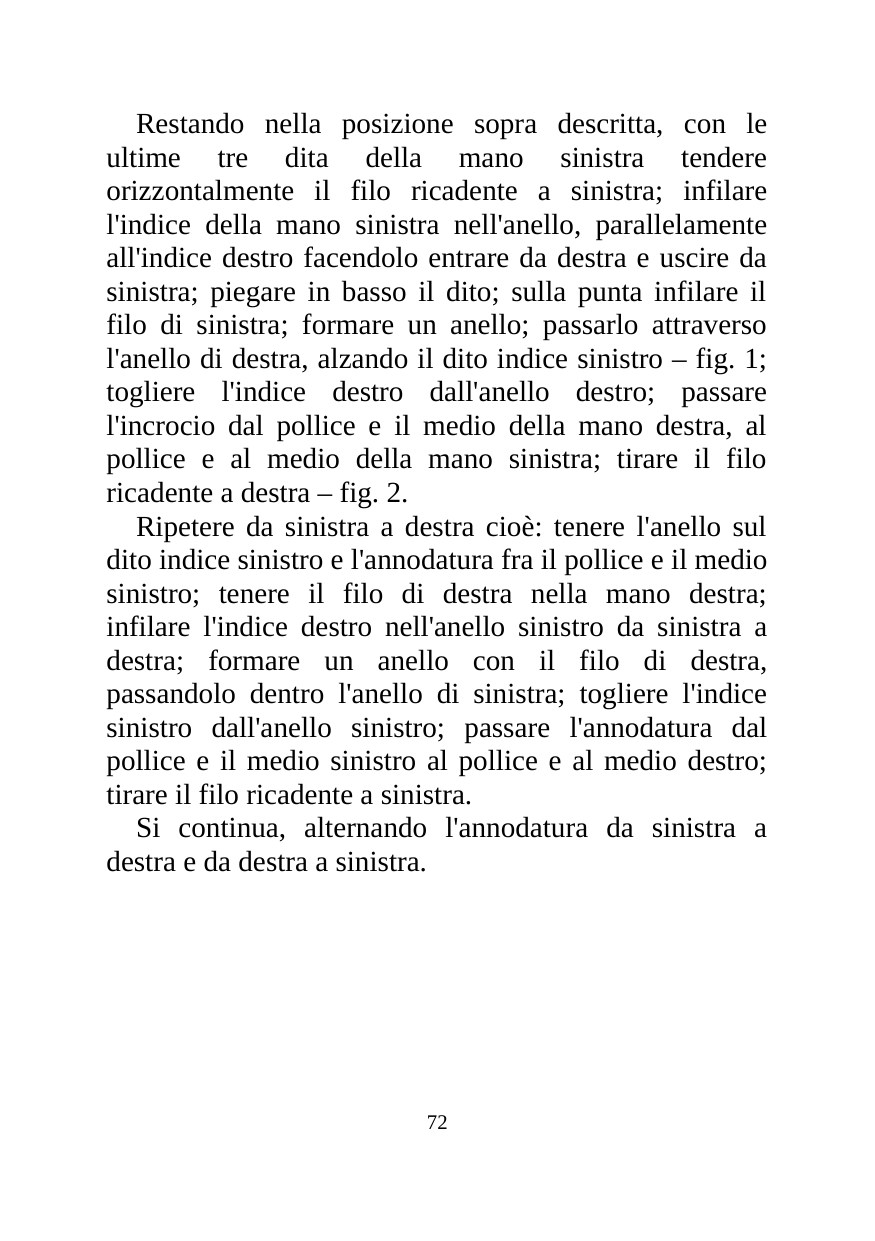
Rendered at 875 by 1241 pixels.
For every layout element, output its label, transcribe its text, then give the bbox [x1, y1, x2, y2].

text Restando nella posizione sopra descritta, con le ultime tre dita della mano sinistra tendere orizzontalmente il filo ricadente a sinistra; infilare l'indice della mano sinistra nell'anello, parallelamente all'indice destro facendolo entrare da destra e uscire da sinistra; piegare in basso il dito; sulla punta infilare il filo di sinistra; formare un anello; passarlo attraverso l'anello di destra, alzando il dito indice sinistro – fig. 1; togliere l'indice destro dall'anello destro; passare l'incrocio dal pollice e il medio della mano destra, al pollice e al medio della mano sinistra; tirare il filo ricadente a destra – fig. 2. [106, 106, 768, 509]
text Ripetere da sinistra a destra cioè: tenere l'anello sul dito indice sinistro e l'annodatura fra il pollice e il medio sinistro; tenere il filo di destra nella mano destra; infilare l'indice destro nell'anello sinistro da sinistra a destra; formare un anello con il filo di destra, passandolo dentro l'anello di sinistra; togliere l'indice sinistro dall'anello sinistro; passare l'annodatura dal pollice e il medio sinistro al pollice e al medio destro; tirare il filo ricadente a sinistra. [106, 509, 768, 811]
text Si continua, alternando l'annodatura da sinistra a destra e da destra a sinistra. [106, 811, 768, 878]
